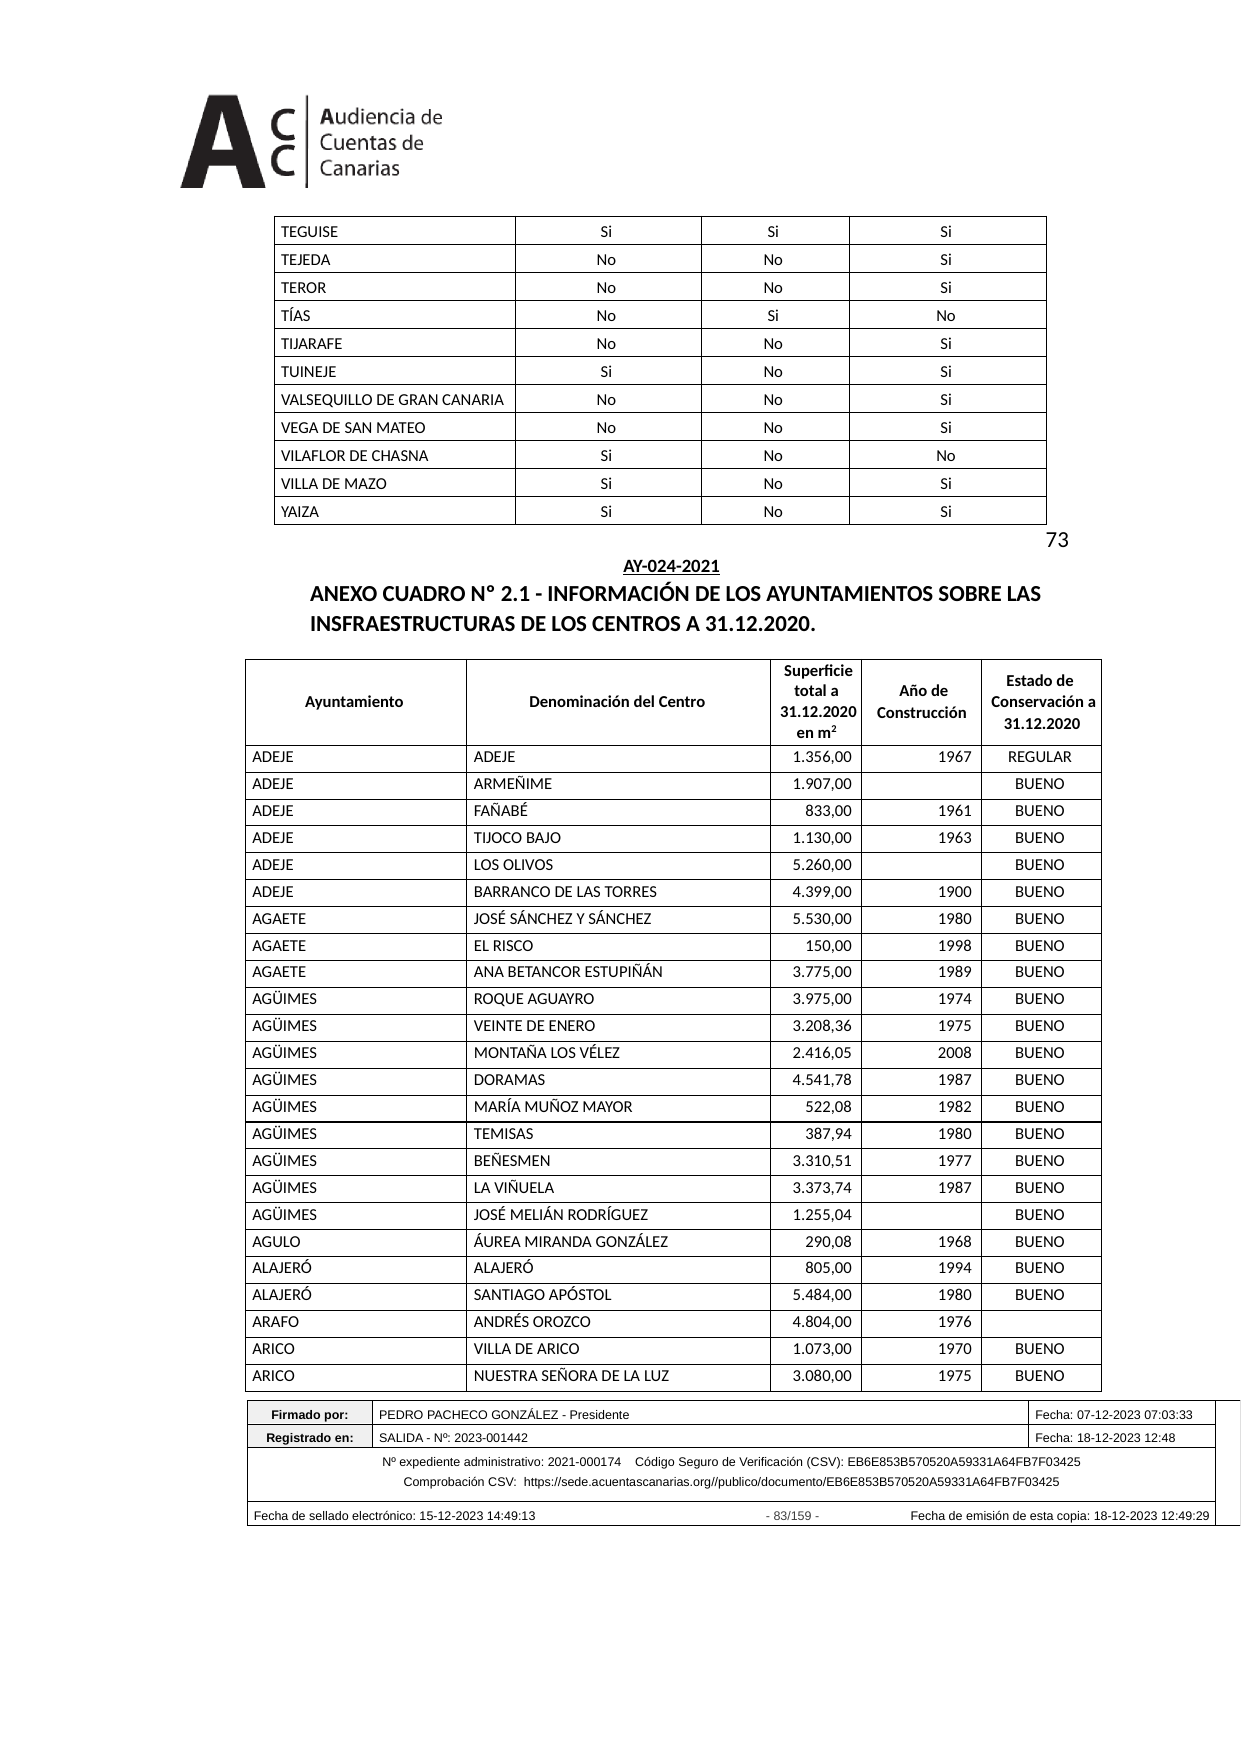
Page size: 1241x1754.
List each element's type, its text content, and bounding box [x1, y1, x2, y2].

table_cell Si [702, 301, 849, 328]
table_cell VALSEQUILLO DE GRAN CANARIA [275, 385, 515, 412]
table_cell 3.208,36 [771, 1015, 861, 1041]
table_cell 150,00 [771, 934, 861, 960]
table_cell ALAJERÓ [246, 1284, 466, 1310]
table_cell REGULAR [982, 746, 1101, 772]
table_cell TUINEJE [275, 357, 515, 384]
table_cell 3.975,00 [771, 988, 861, 1014]
table_cell MONTAÑA LOS VÉLEZ [467, 1042, 770, 1068]
table_cell No [702, 245, 849, 272]
table_cell MARÍA MUÑOZ MAYOR [467, 1096, 770, 1121]
table_cell VILLA DE ARICO [467, 1338, 770, 1364]
table_cell [982, 1311, 1101, 1337]
table_cell 1980 [862, 1123, 981, 1148]
table_cell ANA BETANCOR ESTUPIÑÁN [467, 961, 770, 987]
table_cell LOS OLIVOS [467, 853, 770, 879]
table_cell BUENO [982, 880, 1101, 906]
table_cell LA VIÑUELA [467, 1176, 770, 1202]
table_cell ARAFO [246, 1311, 466, 1337]
table_cell 2.416,05 [771, 1042, 861, 1068]
table_cell ARICO [246, 1338, 466, 1364]
table_cell VEINTE DE ENERO [467, 1015, 770, 1041]
table_cell [862, 773, 981, 798]
table_cell BARRANCO DE LAS TORRES [467, 880, 770, 906]
table_cell Si [516, 217, 701, 243]
table_cell BUENO [982, 1365, 1101, 1391]
table_cell 290,08 [771, 1230, 861, 1256]
table_cell 1980 [862, 907, 981, 933]
table_cell ADEJE [246, 800, 466, 825]
table_cell BUENO [982, 826, 1101, 852]
table_cell [862, 853, 981, 879]
table_cell ADEJE [246, 826, 466, 852]
table_cell BUENO [982, 1230, 1101, 1256]
table_cell ANDRÉS OROZCO [467, 1311, 770, 1337]
table_cell 5.484,00 [771, 1284, 861, 1310]
table_cell TEJEDA [275, 245, 515, 272]
table_cell BUENO [982, 773, 1101, 798]
table_cell 5.260,00 [771, 853, 861, 879]
table_cell AGÜIMES [246, 1042, 466, 1068]
table_cell NUESTRA SEÑORA DE LA LUZ [467, 1365, 770, 1391]
table_cell ROQUE AGUAYRO [467, 988, 770, 1014]
table_cell BUENO [982, 934, 1101, 960]
table_cell No [702, 497, 849, 524]
table_cell 1987 [862, 1176, 981, 1202]
table_cell BUENO [982, 988, 1101, 1014]
table_cell 1970 [862, 1338, 981, 1364]
table_cell 1.356,00 [771, 746, 861, 772]
table_cell 1968 [862, 1230, 981, 1256]
table_cell Si [850, 329, 1046, 356]
table_cell BUENO [982, 1123, 1101, 1148]
table_header Año de Construcción [862, 660, 981, 745]
table_cell 1975 [862, 1365, 981, 1391]
table_cell BUENO [982, 1257, 1101, 1283]
table_cell No [702, 357, 849, 384]
table_cell No [702, 441, 849, 468]
table_cell No [702, 469, 849, 496]
table_cell 1974 [862, 988, 981, 1014]
table_cell 1.907,00 [771, 773, 861, 798]
table_cell 1987 [862, 1069, 981, 1094]
table_cell AGÜIMES [246, 1149, 466, 1175]
table_cell 1977 [862, 1149, 981, 1175]
table_cell No [702, 413, 849, 440]
table_cell No [516, 301, 701, 328]
table_cell AGULO [246, 1230, 466, 1256]
table_cell BUENO [982, 961, 1101, 987]
table_header Superficie total a 31.12.2020 en m2 [771, 660, 861, 745]
table_cell ADEJE [246, 853, 466, 879]
table_cell 1975 [862, 1015, 981, 1041]
table_cell AGAETE [246, 907, 466, 933]
table_cell FAÑABÉ [467, 800, 770, 825]
table_cell BUENO [982, 1042, 1101, 1068]
table_cell 1.073,00 [771, 1338, 861, 1364]
table_cell AGÜIMES [246, 1123, 466, 1148]
table_cell SANTIAGO APÓSTOL [467, 1284, 770, 1310]
table_cell Si [850, 245, 1046, 272]
text INSFRAESTRUCTURAS DE LOS CENTROS A 31.12.2020. [310, 609, 1074, 637]
table_cell Si [850, 273, 1046, 299]
table_cell ARMEÑIME [467, 773, 770, 798]
table_cell 1.255,04 [771, 1203, 861, 1229]
table_cell Si [850, 357, 1046, 384]
text AY-024-2021 [623, 555, 1100, 578]
table_cell BUENO [982, 907, 1101, 933]
table_cell JOSÉ SÁNCHEZ Y SÁNCHEZ [467, 907, 770, 933]
table_cell ADEJE [246, 773, 466, 798]
table_cell AGAETE [246, 961, 466, 987]
table_cell 2008 [862, 1042, 981, 1068]
table_cell No [516, 245, 701, 272]
table_cell ADEJE [246, 880, 466, 906]
table_cell VEGA DE SAN MATEO [275, 413, 515, 440]
table_cell BUENO [982, 853, 1101, 879]
table_cell AGÜIMES [246, 1176, 466, 1202]
table_cell 4.804,00 [771, 1311, 861, 1337]
table_cell VILLA DE MAZO [275, 469, 515, 496]
table_cell EL RISCO [467, 934, 770, 960]
table_cell No [516, 385, 701, 412]
text ANEXO CUADRO Nº 2.1 - INFORMACIÓN DE LOS AYUNTAMIENTOS SOBRE LAS [310, 579, 1074, 607]
table_cell TIJOCO BAJO [467, 826, 770, 852]
table_cell 3.310,51 [771, 1149, 861, 1175]
table_cell ADEJE [246, 746, 466, 772]
table_cell 1998 [862, 934, 981, 960]
table_cell Si [850, 469, 1046, 496]
table_cell No [702, 385, 849, 412]
table_cell 1994 [862, 1257, 981, 1283]
table_cell BUENO [982, 800, 1101, 825]
table_cell ÁUREA MIRANDA GONZÁLEZ [467, 1230, 770, 1256]
table_cell TEROR [275, 273, 515, 299]
table_cell BUENO [982, 1149, 1101, 1175]
table_cell ADEJE [467, 746, 770, 772]
table_cell 833,00 [771, 800, 861, 825]
table_cell BUENO [982, 1338, 1101, 1364]
table_cell 1976 [862, 1311, 981, 1337]
table_cell AGÜIMES [246, 1069, 466, 1094]
table_cell Si [850, 497, 1046, 524]
table_cell JOSÉ MELIÁN RODRÍGUEZ [467, 1203, 770, 1229]
table_cell YAIZA [275, 497, 515, 524]
table_cell No [516, 329, 701, 356]
table_cell BUENO [982, 1096, 1101, 1121]
table_cell Si [516, 357, 701, 384]
table_cell TIJARAFE [275, 329, 515, 356]
table_cell 1963 [862, 826, 981, 852]
table_cell 1900 [862, 880, 981, 906]
table_cell Si [516, 497, 701, 524]
table_cell Si [516, 469, 701, 496]
table_cell No [702, 273, 849, 299]
table_cell [862, 1203, 981, 1229]
table_cell No [850, 301, 1046, 328]
table_cell No [516, 273, 701, 299]
table_cell VILAFLOR DE CHASNA [275, 441, 515, 468]
text 73 [247, 525, 1074, 553]
table_cell No [516, 413, 701, 440]
table_cell AGÜIMES [246, 1096, 466, 1121]
table_cell No [850, 441, 1046, 468]
table_cell BUENO [982, 1069, 1101, 1094]
table_cell Si [850, 217, 1046, 243]
table_cell AGÜIMES [246, 988, 466, 1014]
table_cell 1982 [862, 1096, 981, 1121]
table_cell 4.541,78 [771, 1069, 861, 1094]
table_cell BUENO [982, 1015, 1101, 1041]
table_cell TÍAS [275, 301, 515, 328]
table_cell 1980 [862, 1284, 981, 1310]
table_cell 1961 [862, 800, 981, 825]
table_cell No [702, 329, 849, 356]
table_cell 1.130,00 [771, 826, 861, 852]
table_cell BUENO [982, 1284, 1101, 1310]
table_cell Si [850, 413, 1046, 440]
table_cell AGAETE [246, 934, 466, 960]
table_cell AGÜIMES [246, 1015, 466, 1041]
table_header Ayuntamiento [246, 660, 466, 745]
table_cell ARICO [246, 1365, 466, 1391]
table_cell BUENO [982, 1176, 1101, 1202]
table_cell 5.530,00 [771, 907, 861, 933]
table_cell 805,00 [771, 1257, 861, 1283]
table_cell TEGUISE [275, 217, 515, 243]
table_cell AGÜIMES [246, 1203, 466, 1229]
table_cell 387,94 [771, 1123, 861, 1148]
table_cell 1989 [862, 961, 981, 987]
table_cell ALAJERÓ [246, 1257, 466, 1283]
table_header Denominación del Centro [467, 660, 770, 745]
table_cell BEÑESMEN [467, 1149, 770, 1175]
table_cell 1967 [862, 746, 981, 772]
table_header Estado de Conservación a 31.12.2020 [982, 660, 1101, 745]
table_cell Si [702, 217, 849, 243]
table_cell 4.399,00 [771, 880, 861, 906]
table_cell 522,08 [771, 1096, 861, 1121]
table_cell 3.373,74 [771, 1176, 861, 1202]
table_cell 3.775,00 [771, 961, 861, 987]
table_cell 3.080,00 [771, 1365, 861, 1391]
table_cell BUENO [982, 1203, 1101, 1229]
table_cell ALAJERÓ [467, 1257, 770, 1283]
table_cell Si [516, 441, 701, 468]
table_cell DORAMAS [467, 1069, 770, 1094]
table_cell Si [850, 385, 1046, 412]
table_cell TEMISAS [467, 1123, 770, 1148]
